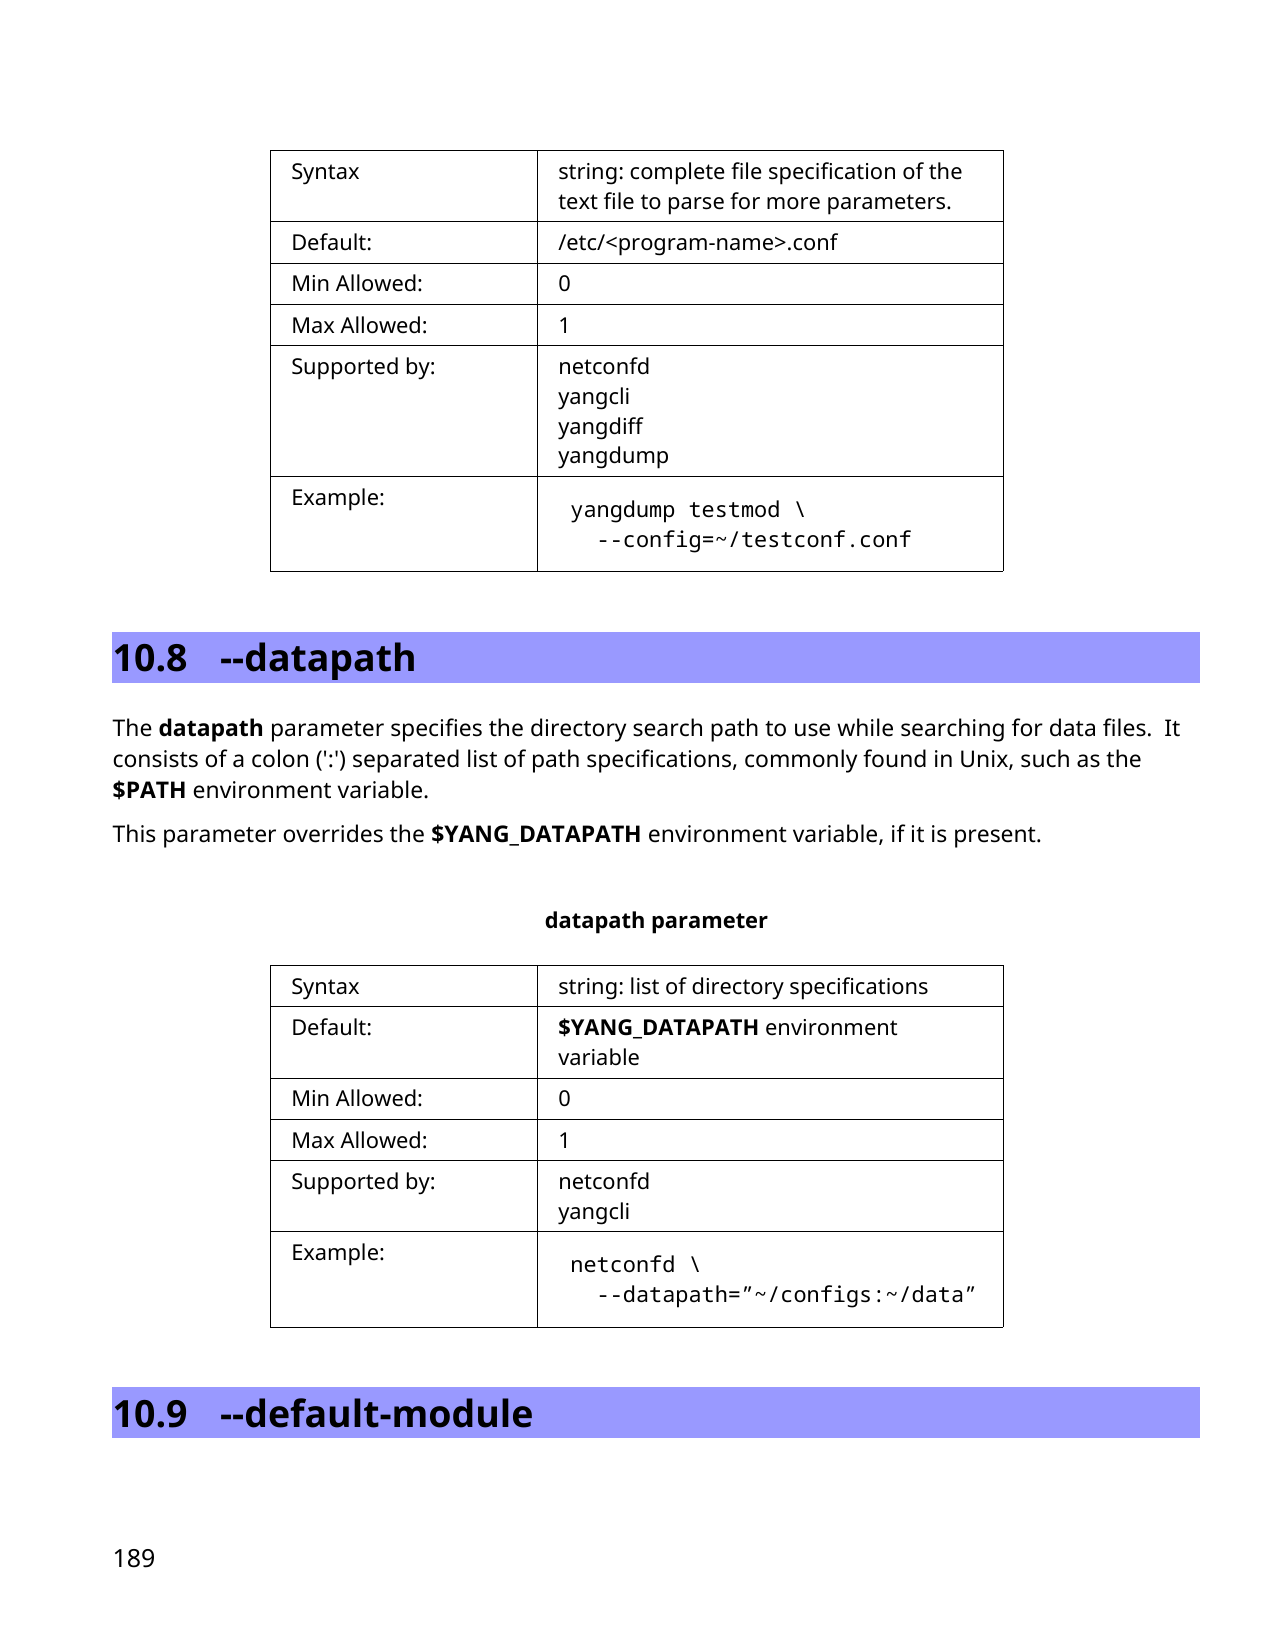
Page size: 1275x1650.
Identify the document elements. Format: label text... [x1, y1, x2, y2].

subtitle datapath parameter [127, 906, 1185, 935]
table_header string: complete file specification of the text file to parse for more parameters. [538, 151, 1003, 221]
table_header Syntax [271, 966, 537, 1006]
table_cell Supported by: [271, 346, 537, 476]
table_cell Example: [271, 477, 537, 571]
subtitle --datapath [112, 632, 1200, 683]
table_cell 1 [538, 1120, 1003, 1160]
subtitle --default-module [112, 1387, 1200, 1438]
table_cell Supported by: [271, 1161, 537, 1231]
table_header Syntax [271, 151, 537, 221]
table_cell Min Allowed: [271, 1079, 537, 1119]
table_cell netconfd \ --datapath=”~/configs:~/data” [538, 1232, 1003, 1327]
table_cell yangdump testmod \ --config=~/testconf.conf [538, 477, 1003, 571]
table_cell 1 [538, 305, 1003, 345]
table_cell netconfd yangcli [538, 1161, 1003, 1231]
table_cell Max Allowed: [271, 1120, 537, 1160]
table_cell Max Allowed: [271, 305, 537, 345]
text This parameter overrides the $YANG_DATAPATH environment variable, if it is present. [112, 818, 1200, 849]
table_cell 0 [538, 1079, 1003, 1119]
table_cell Default: [271, 1007, 537, 1078]
text The datapath parameter specifies the directory search path to use while searching for data files. It consists of a colon (':') separated list of path specifications, commonly found in Unix, such as the $PATH environment variable. [112, 712, 1200, 806]
table_cell Min Allowed: [271, 264, 537, 304]
table_cell Example: [271, 1232, 537, 1327]
table_cell $YANG_DATAPATH environment variable [538, 1007, 1003, 1078]
table_cell netconfd yangcli yangdiff yangdump [538, 346, 1003, 476]
table_cell /etc/<program-name>.conf [538, 222, 1003, 262]
table_cell Default: [271, 222, 537, 262]
table_cell 0 [538, 264, 1003, 304]
table_header string: list of directory specifications [538, 966, 1003, 1006]
